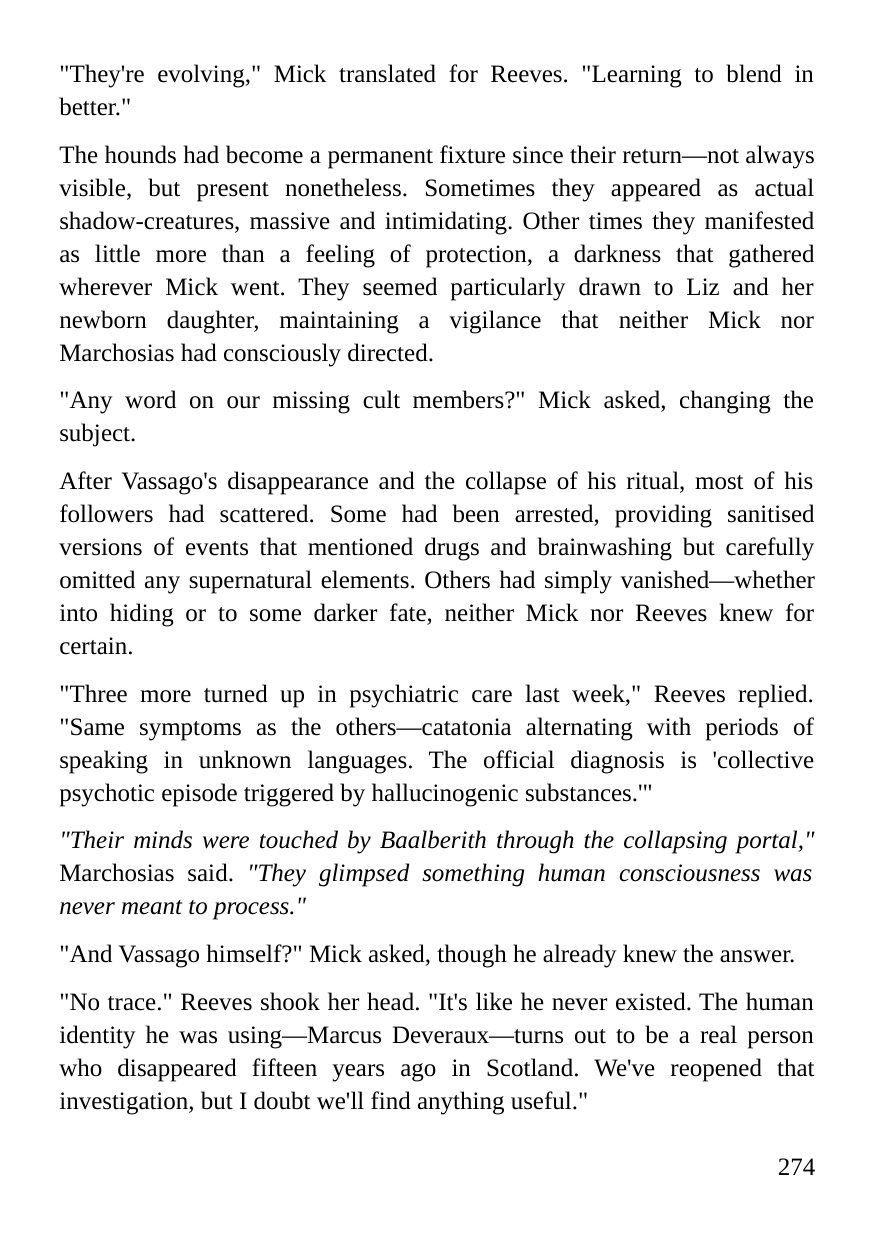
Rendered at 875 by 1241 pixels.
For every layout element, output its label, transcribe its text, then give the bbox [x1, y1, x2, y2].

text "They're evolving," Mick translated for Reeves. "Learning to blend in better." [59, 59, 815, 121]
text After Vassago's disappearance and the collapse of his ritual, most of his followers had scattered. Some had been arrested, providing sanitised versions of events that mentioned drugs and brainwashing but carefully omitted any supernatural elements. Others had simply vanished—whether into hiding or to some darker fate, neither Mick nor Reeves knew for certain. [59, 466, 815, 660]
text "No trace." Reeves shook her head. "It's like he never existed. The human identity he was using—Marcus Deveraux—turns out to be a real person who disappeared fifteen years ago in Scotland. We've reopened that investigation, but I doubt we'll find anything useful." [59, 987, 815, 1114]
text "And Vassago himself?" Mick asked, though he already knew the answer. [59, 939, 815, 968]
text "Any word on our missing cult members?" Mick asked, changing the subject. [59, 385, 815, 447]
text "Their minds were touched by Baalberith through the collapsing portal," Marchosias said. "They glimpsed something human consciousness was never meant to process." [59, 825, 815, 920]
text The hounds had become a permanent fixture since their return—not always visible, but present nonetheless. Sometimes they appeared as actual shadow-creatures, massive and intimidating. Other times they manifested as little more than a feeling of protection, a darkness that gathered wherever Mick went. They seemed particularly drawn to Liz and her newborn daughter, maintaining a vigilance that neither Mick nor Marchosias had consciously directed. [59, 140, 815, 367]
text "Three more turned up in psychiatric care last week," Reeves replied. "Same symptoms as the others—catatonia alternating with periods of speaking in unknown languages. The official diagnosis is 'collective psychotic episode triggered by hallucinogenic substances.'" [59, 679, 815, 807]
